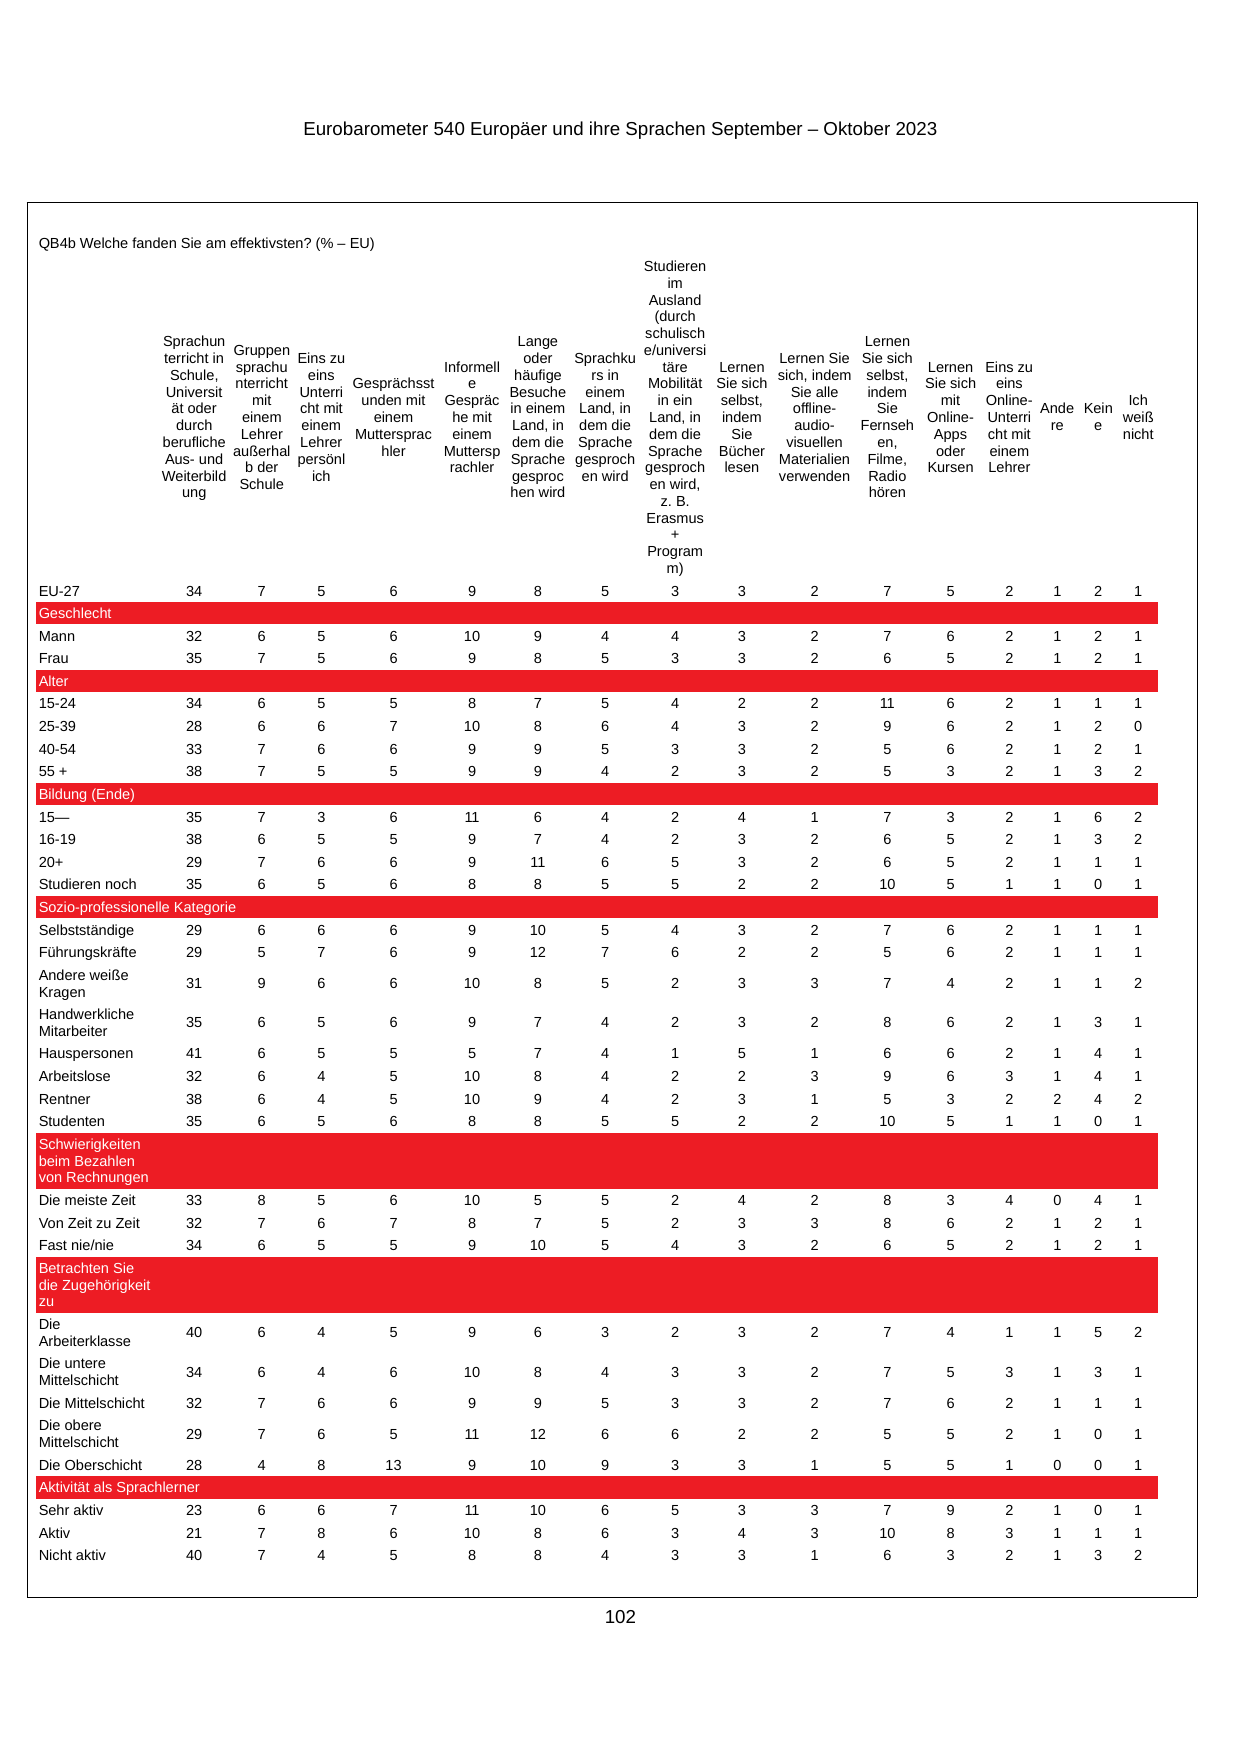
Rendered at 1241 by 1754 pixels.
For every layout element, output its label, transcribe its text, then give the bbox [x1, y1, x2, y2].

table_cell 3 [710, 1313, 773, 1352]
table_cell 5 [505, 1189, 570, 1211]
table_cell 7 [229, 805, 294, 828]
table_header [1118, 232, 1158, 255]
table_cell 5 [294, 692, 348, 715]
table_cell Eins zu eins Online-Unterricht mit einem Lehrer [982, 255, 1036, 579]
table_cell [159, 1133, 229, 1189]
table_cell 3 [640, 1521, 710, 1544]
table_cell 3 [640, 1454, 710, 1476]
table_cell 6 [348, 805, 438, 828]
table_cell 7 [856, 964, 919, 1003]
table_cell 5 [919, 873, 982, 896]
table_cell 1 [1118, 1352, 1158, 1392]
table_cell Studieren im Ausland (durch schulische/universitäre Mobilität in ein Land, in dem die Sprache gesprochen wird, z. B. Erasmus+ Programm) [640, 255, 710, 579]
table_cell [1118, 1133, 1158, 1189]
table_cell [159, 1257, 229, 1313]
table_cell 35 [159, 805, 229, 828]
table_cell 7 [570, 941, 640, 963]
table_cell 1 [1036, 1065, 1078, 1087]
table_cell 6 [229, 1313, 294, 1352]
table_cell 6 [348, 1189, 438, 1211]
table_cell [570, 670, 640, 692]
table_cell 41 [159, 1042, 229, 1065]
table_cell Studieren noch [36, 873, 159, 896]
table_cell 3 [710, 1454, 773, 1476]
table_cell 2 [982, 1499, 1036, 1521]
table_cell 5 [570, 918, 640, 941]
table_cell 5 [919, 1352, 982, 1392]
table_cell Betrachten Sie die Zugehörigkeit zu [36, 1257, 159, 1313]
table_cell 9 [438, 647, 505, 670]
table_cell 6 [348, 873, 438, 896]
table_cell [710, 1133, 773, 1189]
table_cell 1 [1036, 1110, 1078, 1133]
table_cell 4 [294, 1352, 348, 1392]
table_cell 3 [710, 828, 773, 851]
table_cell [1036, 602, 1078, 624]
table_cell Die Mittelschicht [36, 1392, 159, 1414]
table_cell Alter [36, 670, 159, 692]
table_cell 8 [505, 715, 570, 737]
table_cell 6 [229, 1088, 294, 1110]
table_cell 5 [856, 738, 919, 760]
table_cell 4 [570, 805, 640, 828]
table_cell 9 [438, 738, 505, 760]
table_cell Arbeitslose [36, 1065, 159, 1087]
table_cell 2 [982, 692, 1036, 715]
table_cell 3 [640, 738, 710, 760]
table_cell 2 [710, 1414, 773, 1453]
table_cell 5 [570, 1110, 640, 1133]
table_cell 7 [348, 1211, 438, 1234]
table_cell 11 [438, 805, 505, 828]
table_cell 2 [773, 760, 856, 783]
table_cell [773, 1257, 856, 1313]
table_cell 10 [438, 1189, 505, 1211]
table_cell 5 [856, 1088, 919, 1110]
table_cell [505, 602, 570, 624]
table_cell 5 [348, 1234, 438, 1257]
table_cell 6 [229, 1065, 294, 1087]
table_cell 3 [919, 760, 982, 783]
table_cell 5 [640, 873, 710, 896]
table_cell 7 [229, 1521, 294, 1544]
table_cell Mann [36, 625, 159, 647]
table_cell 1 [1118, 1003, 1158, 1042]
table_cell 1 [1118, 851, 1158, 873]
table_cell Sehr aktiv [36, 1499, 159, 1521]
table_cell 9 [438, 1003, 505, 1042]
table_cell 31 [159, 964, 229, 1003]
table_cell [856, 602, 919, 624]
table_cell 6 [294, 964, 348, 1003]
table_cell 2 [982, 828, 1036, 851]
table_cell 34 [159, 579, 229, 602]
table_cell 1 [1078, 692, 1118, 715]
table_cell 1 [1118, 1189, 1158, 1211]
table_cell [1036, 783, 1078, 805]
table_cell Aktiv [36, 1521, 159, 1544]
table_cell 5 [710, 1042, 773, 1065]
table_cell 7 [348, 715, 438, 737]
table_cell 0 [1078, 1414, 1118, 1453]
table_cell 5 [919, 1414, 982, 1453]
table_cell [982, 1133, 1036, 1189]
table_cell Lernen Sie sich mit Online-Apps oder Kursen [919, 255, 982, 579]
table_cell 7 [856, 918, 919, 941]
table_cell 6 [348, 579, 438, 602]
table_cell 2 [982, 715, 1036, 737]
table_cell 5 [294, 1110, 348, 1133]
table_cell 25-39 [36, 715, 159, 737]
table_cell 6 [919, 941, 982, 963]
table_cell 5 [348, 1544, 438, 1567]
table_header [640, 232, 710, 255]
table_cell 2 [982, 1544, 1036, 1567]
table_cell 3 [640, 647, 710, 670]
table_cell 6 [505, 805, 570, 828]
table_cell 2 [773, 1352, 856, 1392]
table_cell 5 [348, 1414, 438, 1453]
table_cell 10 [505, 1234, 570, 1257]
table_cell 7 [294, 941, 348, 963]
table_cell 4 [570, 1042, 640, 1065]
table_cell 3 [919, 1088, 982, 1110]
table_cell 11 [438, 1499, 505, 1521]
table_cell 35 [159, 873, 229, 896]
table_cell 1 [773, 1544, 856, 1567]
table_cell 2 [773, 1003, 856, 1042]
table_cell 4 [294, 1544, 348, 1567]
table_cell 6 [294, 1499, 348, 1521]
table_cell Schwierigkeiten beim Bezahlen von Rechnungen [36, 1133, 159, 1189]
table_cell 7 [856, 1392, 919, 1414]
table_cell 28 [159, 715, 229, 737]
table_cell 2 [982, 1234, 1036, 1257]
table_cell [294, 670, 348, 692]
table_cell 2 [773, 918, 856, 941]
table_cell [348, 1133, 438, 1189]
table_cell 6 [640, 1414, 710, 1453]
table_header [919, 232, 982, 255]
table_cell 1 [1036, 964, 1078, 1003]
table_cell 1 [1036, 738, 1078, 760]
table_cell 2 [773, 692, 856, 715]
table_cell 32 [159, 1065, 229, 1087]
table_cell 1 [1078, 1521, 1118, 1544]
table_cell 1 [1036, 1352, 1078, 1392]
table_cell 2 [773, 647, 856, 670]
table_cell 3 [982, 1521, 1036, 1544]
table_cell 6 [919, 1003, 982, 1042]
table_cell [570, 1133, 640, 1189]
table_cell 5 [919, 1110, 982, 1133]
table_cell 5 [348, 760, 438, 783]
table_cell 5 [570, 579, 640, 602]
table_cell [640, 670, 710, 692]
table_cell Bildung (Ende) [36, 783, 640, 805]
table_cell 2 [773, 1392, 856, 1414]
table_cell Gesprächsstunden mit einem Muttersprachler [348, 255, 438, 579]
table_cell 8 [505, 964, 570, 1003]
table_cell 3 [710, 1392, 773, 1414]
table_cell [982, 783, 1036, 805]
table_cell 10 [856, 1110, 919, 1133]
table_cell 12 [505, 941, 570, 963]
table_cell 6 [856, 828, 919, 851]
table_cell 1 [773, 1454, 856, 1476]
table_cell 1 [1118, 647, 1158, 670]
table_cell 4 [1078, 1065, 1118, 1087]
table_cell 0 [1078, 1454, 1118, 1476]
table_cell 7 [229, 851, 294, 873]
table_cell 6 [919, 625, 982, 647]
table_cell 5 [919, 579, 982, 602]
table_cell [773, 602, 856, 624]
table_cell 9 [505, 738, 570, 760]
table_cell Informelle Gespräche mit einem Muttersprachler [438, 255, 505, 579]
table_cell [710, 1476, 773, 1499]
table_cell 4 [710, 1189, 773, 1211]
table_cell 9 [856, 715, 919, 737]
table_cell 5 [919, 828, 982, 851]
table_cell 2 [982, 579, 1036, 602]
table_cell 5 [294, 579, 348, 602]
table_cell [773, 1133, 856, 1189]
table_cell 34 [159, 1352, 229, 1392]
table_cell 6 [348, 625, 438, 647]
table_cell 5 [294, 760, 348, 783]
table_cell 2 [640, 1313, 710, 1352]
table_cell [710, 783, 773, 805]
table_cell 4 [640, 715, 710, 737]
table_cell 1 [1036, 1313, 1078, 1352]
table_cell 2 [773, 1313, 856, 1352]
table_cell 6 [348, 1003, 438, 1042]
table_cell 9 [438, 1234, 505, 1257]
table_cell EU-27 [36, 579, 159, 602]
table_cell 40-54 [36, 738, 159, 760]
table_cell 3 [1078, 1352, 1118, 1392]
table_cell 6 [229, 715, 294, 737]
table_cell [294, 1133, 348, 1189]
table_cell [919, 602, 982, 624]
table_cell 10 [505, 918, 570, 941]
table_cell 3 [773, 1211, 856, 1234]
table_cell 40 [159, 1544, 229, 1567]
table_cell 3 [1078, 1003, 1118, 1042]
table_cell 21 [159, 1521, 229, 1544]
table_cell [856, 783, 919, 805]
table_cell 29 [159, 851, 229, 873]
table_cell Hauspersonen [36, 1042, 159, 1065]
table_cell 6 [294, 851, 348, 873]
table_cell [505, 670, 570, 692]
table_cell 6 [348, 738, 438, 760]
table_header [982, 232, 1036, 255]
table_cell 0 [1078, 873, 1118, 896]
table_cell 6 [919, 1392, 982, 1414]
table_cell 11 [438, 1414, 505, 1453]
table_cell 6 [229, 1234, 294, 1257]
table_cell 38 [159, 760, 229, 783]
table_cell 2 [982, 1211, 1036, 1234]
table_cell 35 [159, 647, 229, 670]
table_cell 2 [982, 1003, 1036, 1042]
table_cell 3 [640, 1352, 710, 1392]
table_cell 6 [294, 738, 348, 760]
table_cell 5 [856, 1414, 919, 1453]
table_cell Handwerkliche Mitarbeiter [36, 1003, 159, 1042]
table_cell 32 [159, 1392, 229, 1414]
table_cell 1 [1036, 1392, 1078, 1414]
table_cell 9 [505, 760, 570, 783]
table_cell [229, 1257, 294, 1313]
table_cell 10 [438, 625, 505, 647]
table_cell 2 [773, 851, 856, 873]
table_cell [1118, 602, 1158, 624]
table_cell 4 [294, 1088, 348, 1110]
table_cell 2 [640, 1088, 710, 1110]
table_cell Die obere Mittelschicht [36, 1414, 159, 1453]
table_cell 1 [1118, 1499, 1158, 1521]
table_cell 28 [159, 1454, 229, 1476]
table_cell [982, 1476, 1036, 1499]
table_cell 10 [505, 1454, 570, 1476]
table_cell 1 [1118, 918, 1158, 941]
table_cell 8 [438, 1110, 505, 1133]
table_cell [348, 602, 438, 624]
table_cell [229, 670, 294, 692]
table_cell 1 [1036, 625, 1078, 647]
table_cell [856, 1257, 919, 1313]
table_cell 3 [919, 1544, 982, 1567]
table_cell 3 [710, 1211, 773, 1234]
table_cell 5 [294, 1003, 348, 1042]
table_cell [640, 1257, 710, 1313]
table_cell [856, 896, 919, 918]
table_cell 2 [710, 873, 773, 896]
table_cell 29 [159, 1414, 229, 1453]
table_cell [1118, 670, 1158, 692]
table_cell [570, 1257, 640, 1313]
table_cell 3 [640, 579, 710, 602]
table_cell 6 [570, 1521, 640, 1544]
table_cell Sprachunterricht in Schule, Universität oder durch berufliche Aus- und Weiterbildung [159, 255, 229, 579]
table_cell 7 [348, 1499, 438, 1521]
table_cell 2 [982, 1392, 1036, 1414]
table_cell 9 [438, 1454, 505, 1476]
table_cell Keine [1078, 255, 1118, 579]
table_cell 15— [36, 805, 159, 828]
table_cell 34 [159, 692, 229, 715]
table_cell [1078, 896, 1118, 918]
table_cell Sprachkurs in einem Land, in dem die Sprache gesprochen wird [570, 255, 640, 579]
table_cell 11 [856, 692, 919, 715]
table_cell 8 [294, 1454, 348, 1476]
table_cell 4 [570, 1003, 640, 1042]
table_cell 8 [505, 1065, 570, 1087]
table_cell 9 [856, 1065, 919, 1087]
table_cell 4 [570, 625, 640, 647]
table_cell 3 [710, 964, 773, 1003]
table_cell 6 [856, 1042, 919, 1065]
table_cell 1 [1036, 1003, 1078, 1042]
table_cell 7 [505, 1042, 570, 1065]
table_cell [1036, 1476, 1078, 1499]
table_cell 16-19 [36, 828, 159, 851]
table_cell 2 [640, 1065, 710, 1087]
table_cell 5 [229, 941, 294, 963]
table_cell Lernen Sie sich, indem Sie alle offline-audio-visuellen Materialien verwenden [773, 255, 856, 579]
table_cell 2 [982, 851, 1036, 873]
table_cell [856, 670, 919, 692]
table_cell [1078, 783, 1118, 805]
table_cell 5 [294, 1189, 348, 1211]
table_cell 2 [710, 1065, 773, 1087]
table_cell 2 [982, 1088, 1036, 1110]
table_cell [1036, 670, 1078, 692]
table_cell 11 [505, 851, 570, 873]
table_cell 9 [438, 579, 505, 602]
table_cell Die untere Mittelschicht [36, 1352, 159, 1392]
table_cell 8 [856, 1189, 919, 1211]
table_cell 1 [1078, 964, 1118, 1003]
table_cell 1 [1036, 873, 1078, 896]
table_cell 0 [1118, 715, 1158, 737]
table_cell 5 [856, 760, 919, 783]
table_cell Aktivität als Sprachlerner [36, 1476, 570, 1499]
table_cell Von Zeit zu Zeit [36, 1211, 159, 1234]
table_cell 1 [982, 1313, 1036, 1352]
table_cell 3 [982, 1065, 1036, 1087]
table_cell [570, 602, 640, 624]
table_cell 2 [640, 760, 710, 783]
table_cell 5 [348, 1088, 438, 1110]
table_cell 8 [438, 1211, 505, 1234]
table_cell 2 [640, 964, 710, 1003]
table_cell 1 [1118, 1110, 1158, 1133]
table_cell 3 [710, 851, 773, 873]
table_cell 1 [1036, 805, 1078, 828]
table_cell 2 [1078, 579, 1118, 602]
table_header [1078, 232, 1118, 255]
table_cell Lernen Sie sich selbst, indem Sie Bücher lesen [710, 255, 773, 579]
table_cell 4 [982, 1189, 1036, 1211]
table_cell 2 [773, 1414, 856, 1453]
table_cell 2 [1118, 964, 1158, 1003]
table_cell 2 [773, 828, 856, 851]
table_cell 5 [919, 647, 982, 670]
table_cell 6 [919, 692, 982, 715]
table_cell 6 [294, 918, 348, 941]
table_cell 1 [1118, 1065, 1158, 1087]
table_cell 5 [294, 625, 348, 647]
table_cell 10 [438, 1521, 505, 1544]
table_cell 4 [919, 964, 982, 1003]
table_cell [159, 602, 229, 624]
table_cell 8 [294, 1521, 348, 1544]
table_cell 6 [229, 625, 294, 647]
table_header [1036, 232, 1078, 255]
table_cell 7 [229, 1544, 294, 1567]
table_cell 3 [710, 625, 773, 647]
table_cell 5 [640, 1110, 710, 1133]
table_cell 3 [710, 1003, 773, 1042]
table_cell 6 [229, 873, 294, 896]
table_header QB4b Welche fanden Sie am effektivsten? (% – EU) [36, 232, 570, 255]
table_cell 1 [1036, 1234, 1078, 1257]
table_cell 8 [505, 1110, 570, 1133]
table_cell 9 [570, 1454, 640, 1476]
table_cell 7 [229, 1414, 294, 1453]
table_cell 4 [640, 1234, 710, 1257]
table_cell 10 [438, 1088, 505, 1110]
table_cell 9 [438, 828, 505, 851]
table_cell 4 [1078, 1088, 1118, 1110]
table_cell [1078, 602, 1118, 624]
table_cell 8 [919, 1521, 982, 1544]
table_cell 4 [710, 1521, 773, 1544]
table_cell [640, 1476, 710, 1499]
table_cell 2 [982, 1414, 1036, 1453]
table_cell 4 [570, 760, 640, 783]
table_cell 55 + [36, 760, 159, 783]
table_cell Die meiste Zeit [36, 1189, 159, 1211]
table_cell 2 [773, 579, 856, 602]
table_cell 2 [1078, 1234, 1118, 1257]
table_cell 6 [919, 715, 982, 737]
table_header [773, 232, 856, 255]
table_cell Andere weiße Kragen [36, 964, 159, 1003]
table_cell 5 [294, 1042, 348, 1065]
table_cell 8 [505, 1521, 570, 1544]
table_cell 6 [348, 851, 438, 873]
table_cell [710, 896, 773, 918]
table_cell Sozio-professionelle Kategorie [36, 896, 640, 918]
table_cell 33 [159, 738, 229, 760]
table_cell 5 [570, 1189, 640, 1211]
table_cell [982, 896, 1036, 918]
table_cell [856, 1476, 919, 1499]
table_cell 1 [1118, 941, 1158, 963]
table_cell 3 [710, 1234, 773, 1257]
table_cell 3 [773, 964, 856, 1003]
table_cell 2 [982, 941, 1036, 963]
table_cell 2 [710, 692, 773, 715]
table_cell [348, 670, 438, 692]
table_cell 5 [294, 647, 348, 670]
table_cell [640, 602, 710, 624]
table_cell 2 [640, 1189, 710, 1211]
table_cell 9 [438, 1313, 505, 1352]
table_cell 2 [773, 715, 856, 737]
table_cell 2 [640, 828, 710, 851]
table_cell 6 [919, 738, 982, 760]
table_cell Geschlecht [36, 602, 159, 624]
table_cell 6 [1078, 805, 1118, 828]
table_cell 6 [229, 692, 294, 715]
table_cell [1118, 896, 1158, 918]
table_cell 4 [294, 1065, 348, 1087]
table_cell 7 [856, 805, 919, 828]
table_cell 2 [982, 805, 1036, 828]
table_cell [1078, 1476, 1118, 1499]
table_cell 7 [229, 1211, 294, 1234]
table_cell 6 [294, 715, 348, 737]
table_cell 2 [982, 964, 1036, 1003]
table_cell 9 [438, 941, 505, 963]
table_cell 6 [229, 1352, 294, 1392]
table_cell 1 [982, 1454, 1036, 1476]
table_cell 1 [773, 1042, 856, 1065]
table_cell 4 [229, 1454, 294, 1476]
table_cell 3 [710, 918, 773, 941]
table_cell 5 [438, 1042, 505, 1065]
table_cell 3 [710, 1088, 773, 1110]
table_cell [438, 1133, 505, 1189]
table_cell 12 [505, 1414, 570, 1453]
table_cell [919, 783, 982, 805]
table_cell 9 [505, 1088, 570, 1110]
table_cell 4 [570, 1065, 640, 1087]
table_cell [773, 1476, 856, 1499]
table_cell [1036, 896, 1078, 918]
table_cell 5 [570, 1211, 640, 1234]
table_cell 38 [159, 828, 229, 851]
table_cell Führungskräfte [36, 941, 159, 963]
table_cell 2 [1118, 1088, 1158, 1110]
table_cell [919, 1133, 982, 1189]
table_cell 8 [438, 692, 505, 715]
table_cell 1 [1036, 692, 1078, 715]
table_cell 33 [159, 1189, 229, 1211]
table_cell [1118, 1476, 1158, 1499]
table_header [856, 232, 919, 255]
table_cell 9 [505, 625, 570, 647]
table_cell 4 [294, 1313, 348, 1352]
table_cell 1 [1036, 1521, 1078, 1544]
table_cell 3 [919, 1189, 982, 1211]
table_cell [1078, 1257, 1118, 1313]
table_cell 6 [348, 647, 438, 670]
table_cell [773, 670, 856, 692]
table_cell 1 [1036, 1499, 1078, 1521]
table_cell [919, 1257, 982, 1313]
table_cell 2 [982, 1042, 1036, 1065]
table_cell 6 [229, 828, 294, 851]
table_cell 4 [1078, 1042, 1118, 1065]
table_cell 1 [982, 1110, 1036, 1133]
table_cell 1 [1118, 1414, 1158, 1453]
table_cell 10 [856, 873, 919, 896]
table_cell 10 [438, 964, 505, 1003]
table_cell 9 [438, 918, 505, 941]
table_cell 4 [570, 1088, 640, 1110]
table_cell 8 [856, 1211, 919, 1234]
table_cell [294, 1257, 348, 1313]
table_cell 2 [1036, 1088, 1078, 1110]
table_cell 7 [505, 1003, 570, 1042]
table_cell 4 [640, 625, 710, 647]
table_cell 1 [1078, 851, 1118, 873]
table_cell 1 [1036, 828, 1078, 851]
table_cell 1 [1036, 647, 1078, 670]
table_cell 8 [505, 647, 570, 670]
table_cell [710, 602, 773, 624]
table_cell 3 [1078, 1544, 1118, 1567]
table_cell 7 [856, 1352, 919, 1392]
table_cell 8 [438, 873, 505, 896]
table_cell 9 [438, 760, 505, 783]
table_cell 5 [856, 941, 919, 963]
table_cell 3 [773, 1521, 856, 1544]
table_cell [1078, 1133, 1118, 1189]
table_cell 2 [773, 738, 856, 760]
table_cell 6 [229, 1003, 294, 1042]
table_cell 6 [229, 918, 294, 941]
table_cell 10 [505, 1499, 570, 1521]
table_cell 1 [1036, 851, 1078, 873]
table_cell 5 [856, 1454, 919, 1476]
table_cell 3 [640, 1392, 710, 1414]
table_cell 2 [1118, 760, 1158, 783]
table_cell [438, 670, 505, 692]
table_cell [570, 1476, 640, 1499]
table_cell 8 [505, 1544, 570, 1567]
table_cell 6 [856, 1544, 919, 1567]
table_cell 1 [1118, 1211, 1158, 1234]
table_cell 9 [229, 964, 294, 1003]
table_cell 6 [294, 1392, 348, 1414]
table_cell 5 [570, 738, 640, 760]
table_cell 7 [229, 760, 294, 783]
table_cell 2 [1078, 625, 1118, 647]
table_cell 2 [982, 738, 1036, 760]
table_cell 4 [640, 692, 710, 715]
table_cell 3 [1078, 828, 1118, 851]
table_cell 2 [982, 918, 1036, 941]
table_cell 3 [640, 1544, 710, 1567]
table_cell 3 [710, 1544, 773, 1567]
table_cell 1 [1118, 579, 1158, 602]
table_cell 3 [919, 805, 982, 828]
table_cell 1 [1036, 1544, 1078, 1567]
table_cell 0 [1078, 1499, 1118, 1521]
table_cell Gruppensprachunterricht mit einem Lehrer außerhalb der Schule [229, 255, 294, 579]
table_cell 5 [348, 1313, 438, 1352]
table_cell 1 [1036, 1414, 1078, 1453]
table_cell 4 [570, 1352, 640, 1392]
table_cell 7 [229, 579, 294, 602]
table_cell 10 [438, 1065, 505, 1087]
table_cell [36, 255, 159, 579]
table_cell 15-24 [36, 692, 159, 715]
table_cell 3 [710, 1499, 773, 1521]
table_cell 4 [640, 918, 710, 941]
table_cell 2 [773, 625, 856, 647]
table_cell 9 [505, 1392, 570, 1414]
table_cell 1 [1118, 738, 1158, 760]
table_cell 8 [505, 873, 570, 896]
table_cell 6 [348, 918, 438, 941]
table_cell 1 [1036, 715, 1078, 737]
table_cell 6 [348, 1521, 438, 1544]
table_cell [1118, 783, 1158, 805]
table_cell 32 [159, 625, 229, 647]
table_cell 7 [856, 579, 919, 602]
table_cell [1078, 670, 1118, 692]
table_cell 8 [438, 1544, 505, 1567]
table_cell 6 [570, 715, 640, 737]
table_cell 6 [919, 1211, 982, 1234]
table_cell [640, 783, 710, 805]
table_cell 35 [159, 1110, 229, 1133]
table_cell 6 [570, 851, 640, 873]
table_cell 5 [348, 1042, 438, 1065]
table_cell 8 [856, 1003, 919, 1042]
table_cell 0 [1036, 1189, 1078, 1211]
table_cell 4 [570, 1544, 640, 1567]
table_cell 2 [773, 1189, 856, 1211]
table_cell 7 [505, 692, 570, 715]
table_cell 5 [640, 1499, 710, 1521]
table_cell 1 [982, 873, 1036, 896]
table_cell 7 [856, 1499, 919, 1521]
table_cell [505, 1257, 570, 1313]
table_header [710, 232, 773, 255]
table_cell 7 [856, 1313, 919, 1352]
table_cell 3 [710, 647, 773, 670]
table_cell 2 [982, 625, 1036, 647]
table_cell 5 [919, 1234, 982, 1257]
table_cell 2 [1118, 805, 1158, 828]
table_cell 6 [919, 1065, 982, 1087]
table_cell 3 [570, 1313, 640, 1352]
table_cell Die Oberschicht [36, 1454, 159, 1476]
table_cell 6 [348, 1352, 438, 1392]
table_cell 6 [919, 1042, 982, 1065]
table_cell 2 [982, 760, 1036, 783]
table_cell 5 [294, 873, 348, 896]
table_cell 6 [348, 964, 438, 1003]
table_cell 3 [294, 805, 348, 828]
table_cell 20+ [36, 851, 159, 873]
table_cell 2 [1118, 1544, 1158, 1567]
table_cell 29 [159, 941, 229, 963]
table_cell Lange oder häufige Besuche in einem Land, in dem die Sprache gesprochen wird [505, 255, 570, 579]
table_cell 38 [159, 1088, 229, 1110]
table_cell 5 [570, 647, 640, 670]
table_cell 9 [438, 1392, 505, 1414]
table_cell 5 [348, 828, 438, 851]
table_cell 2 [773, 941, 856, 963]
table_cell 1 [1078, 1392, 1118, 1414]
table_cell 6 [294, 1414, 348, 1453]
table_cell 1 [1118, 1392, 1158, 1414]
table_cell Nicht aktiv [36, 1544, 159, 1567]
table_cell Fast nie/nie [36, 1234, 159, 1257]
table_cell 1 [1036, 941, 1078, 963]
table_cell 1 [1036, 760, 1078, 783]
table_cell 1 [1078, 941, 1118, 963]
table_cell Rentner [36, 1088, 159, 1110]
table_cell 1 [773, 1088, 856, 1110]
table_cell Frau [36, 647, 159, 670]
table_cell Die Arbeiterklasse [36, 1313, 159, 1352]
table_cell 7 [229, 647, 294, 670]
table_cell 1 [1118, 625, 1158, 647]
table_cell 0 [1078, 1110, 1118, 1133]
table_cell 1 [773, 805, 856, 828]
table_cell 6 [229, 1499, 294, 1521]
table_cell 6 [856, 1234, 919, 1257]
table_cell 5 [640, 851, 710, 873]
table_cell 3 [710, 738, 773, 760]
table_cell 8 [229, 1189, 294, 1211]
table_cell 2 [1078, 715, 1118, 737]
table_cell 1 [1078, 918, 1118, 941]
table_cell [919, 670, 982, 692]
table_cell 1 [1036, 918, 1078, 941]
table_cell [505, 1133, 570, 1189]
table_cell 1 [1118, 692, 1158, 715]
table_cell 6 [348, 1392, 438, 1414]
table_cell 1 [640, 1042, 710, 1065]
table_cell 2 [773, 1110, 856, 1133]
table_cell 10 [438, 1352, 505, 1392]
table_cell [348, 1257, 438, 1313]
table_header [570, 232, 640, 255]
table_cell 9 [919, 1499, 982, 1521]
table_cell 7 [505, 1211, 570, 1234]
table_cell 2 [773, 873, 856, 896]
table_cell 0 [1036, 1454, 1078, 1476]
table_cell 5 [570, 964, 640, 1003]
table_cell 40 [159, 1313, 229, 1352]
table_cell 1 [1036, 579, 1078, 602]
table_cell 6 [919, 918, 982, 941]
table_cell [1036, 1133, 1078, 1189]
table_cell 4 [919, 1313, 982, 1352]
table_cell 6 [348, 941, 438, 963]
table_cell 1 [1118, 1454, 1158, 1476]
table_cell [438, 1257, 505, 1313]
table_cell 6 [856, 851, 919, 873]
table_cell 3 [710, 579, 773, 602]
table_cell [640, 896, 710, 918]
table_cell 6 [229, 1042, 294, 1065]
table_cell 5 [348, 692, 438, 715]
table_cell 2 [1118, 828, 1158, 851]
table_cell 3 [710, 715, 773, 737]
table_cell 8 [505, 1352, 570, 1392]
table_cell 34 [159, 1234, 229, 1257]
table_cell 6 [570, 1499, 640, 1521]
table_cell 8 [505, 579, 570, 602]
table_cell 2 [640, 1003, 710, 1042]
table_cell 3 [982, 1352, 1036, 1392]
table_cell 32 [159, 1211, 229, 1234]
table_cell [773, 896, 856, 918]
table_cell 1 [1036, 1042, 1078, 1065]
table_cell 23 [159, 1499, 229, 1521]
table_cell 2 [640, 805, 710, 828]
table_cell 1 [1118, 1042, 1158, 1065]
table_cell Selbstständige [36, 918, 159, 941]
table_cell 6 [348, 1110, 438, 1133]
table_cell 13 [348, 1454, 438, 1476]
table_cell 6 [294, 1211, 348, 1234]
table_cell 5 [919, 851, 982, 873]
table_cell 9 [438, 851, 505, 873]
table_cell [919, 896, 982, 918]
table_cell 7 [505, 828, 570, 851]
table_cell 4 [710, 805, 773, 828]
table_cell 5 [570, 873, 640, 896]
table_cell 7 [229, 1392, 294, 1414]
table_cell 2 [710, 1110, 773, 1133]
table_cell Ich weiß nicht [1118, 255, 1158, 579]
table_cell 3 [710, 1352, 773, 1392]
table_cell 29 [159, 918, 229, 941]
table_cell 3 [1078, 760, 1118, 783]
table_cell 1 [1118, 1521, 1158, 1544]
table_cell [982, 1257, 1036, 1313]
table_cell 6 [856, 647, 919, 670]
table_cell 5 [294, 828, 348, 851]
table_cell Lernen Sie sich selbst, indem Sie Fernsehen, Filme, Radio hören [856, 255, 919, 579]
table_cell Eins zu eins Unterricht mit einem Lehrer persönlich [294, 255, 348, 579]
table_cell 5 [919, 1454, 982, 1476]
table_cell 3 [710, 760, 773, 783]
table_cell [710, 670, 773, 692]
table_cell 3 [773, 1065, 856, 1087]
table_cell [1036, 1257, 1078, 1313]
table_cell 4 [570, 828, 640, 851]
table_cell 2 [982, 647, 1036, 670]
table_cell [229, 1133, 294, 1189]
table_cell 5 [570, 1392, 640, 1414]
table_cell 6 [505, 1313, 570, 1352]
table_cell [982, 602, 1036, 624]
table_cell [294, 602, 348, 624]
table_cell [640, 1133, 710, 1189]
table_cell 2 [640, 1211, 710, 1234]
table_cell 2 [1078, 647, 1118, 670]
table_cell [710, 1257, 773, 1313]
table_cell [438, 602, 505, 624]
table_cell 5 [294, 1234, 348, 1257]
table_cell Andere [1036, 255, 1078, 579]
table_cell 10 [856, 1521, 919, 1544]
table_cell [159, 670, 229, 692]
table_cell 1 [1118, 873, 1158, 896]
table_cell 2 [773, 1234, 856, 1257]
table_cell [856, 1133, 919, 1189]
table_cell [229, 602, 294, 624]
table_cell 1 [1036, 1211, 1078, 1234]
table_cell [1118, 1257, 1158, 1313]
table_cell 5 [1078, 1313, 1118, 1352]
table_cell 2 [710, 941, 773, 963]
table_cell 5 [570, 692, 640, 715]
table_cell [919, 1476, 982, 1499]
table_cell 10 [438, 715, 505, 737]
table_cell 2 [1118, 1313, 1158, 1352]
table_cell Studenten [36, 1110, 159, 1133]
table_cell 3 [773, 1499, 856, 1521]
table_cell 5 [570, 1234, 640, 1257]
table_cell 6 [570, 1414, 640, 1453]
table_cell 2 [1078, 1211, 1118, 1234]
table_cell 35 [159, 1003, 229, 1042]
table_cell 7 [856, 625, 919, 647]
table_cell 7 [229, 738, 294, 760]
table_cell 6 [640, 941, 710, 963]
table_cell 6 [229, 1110, 294, 1133]
table_cell 1 [1118, 1234, 1158, 1257]
table_cell [982, 670, 1036, 692]
table_cell 2 [1078, 738, 1118, 760]
table_cell [773, 783, 856, 805]
table_cell 4 [1078, 1189, 1118, 1211]
table_cell 5 [348, 1065, 438, 1087]
